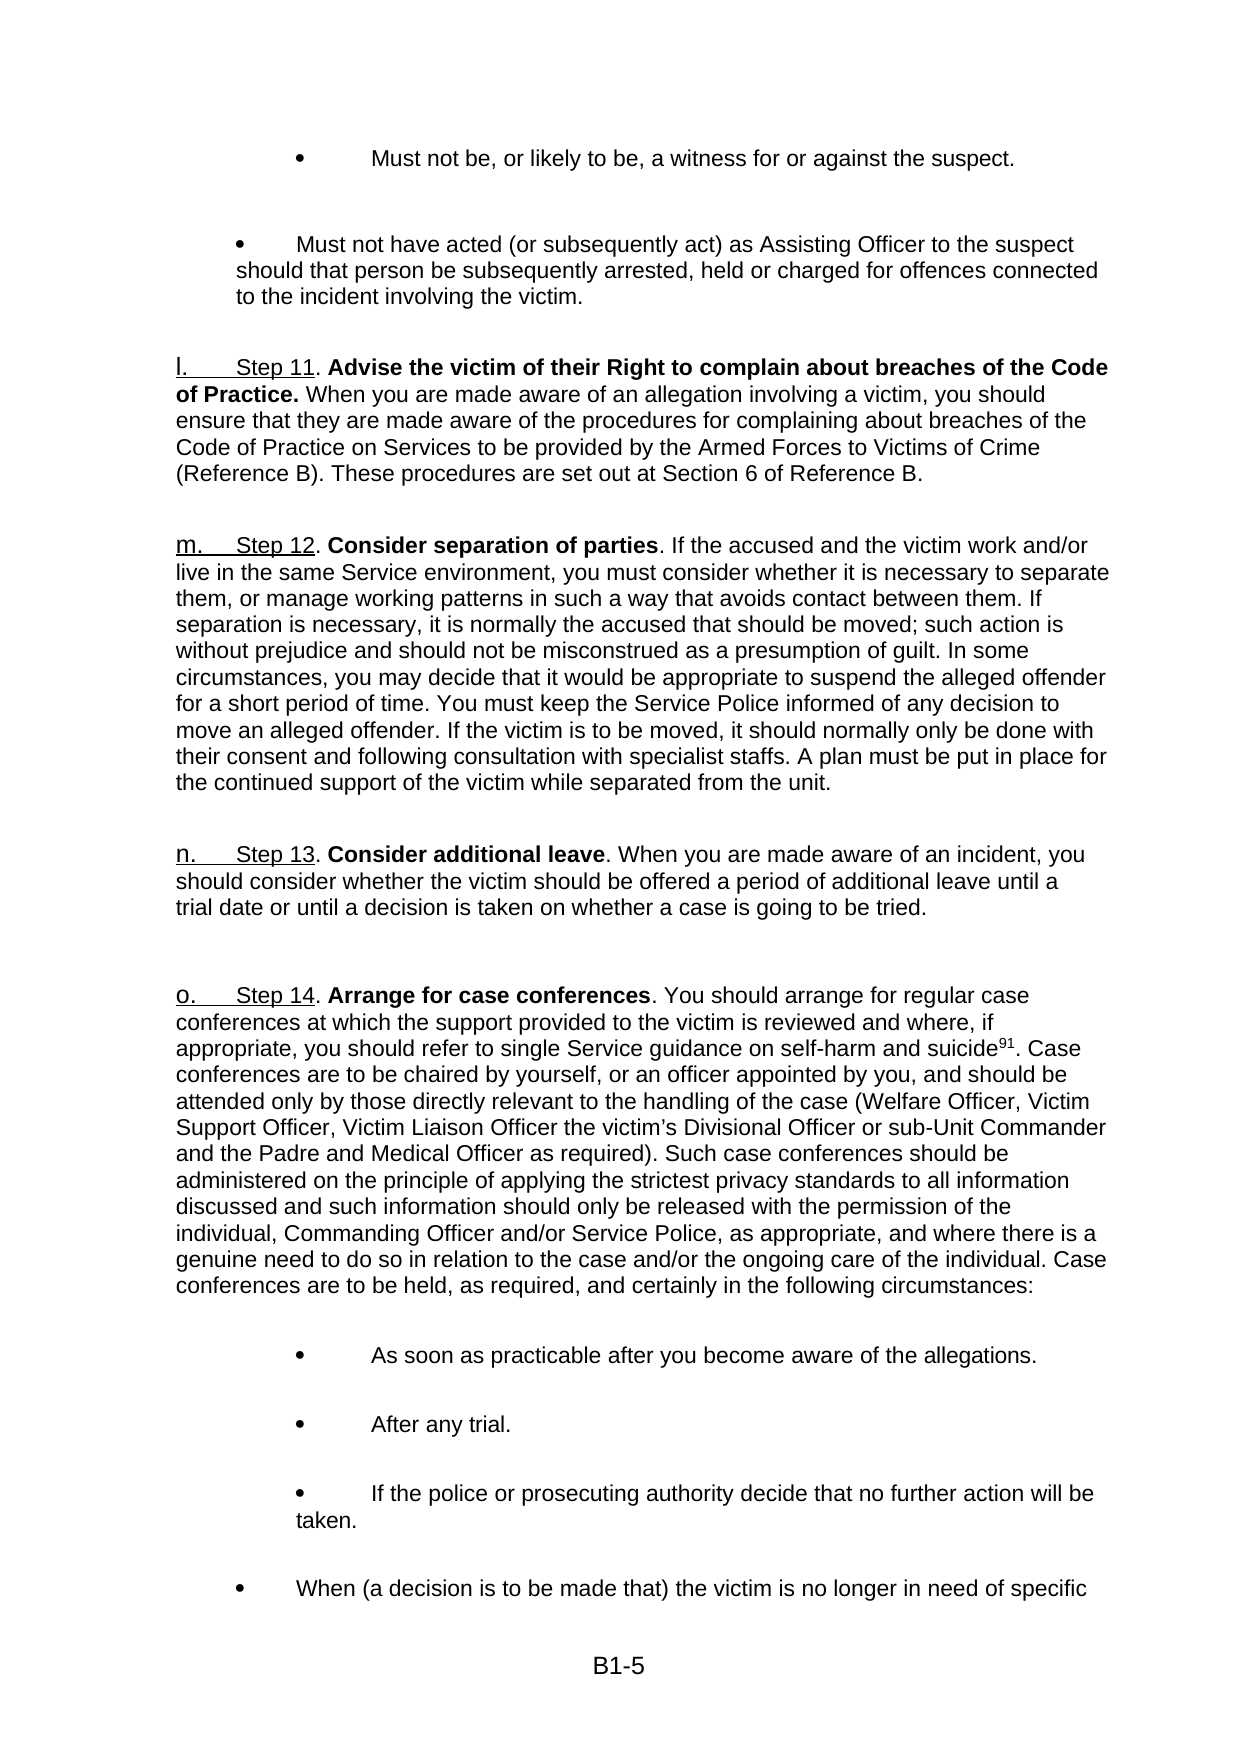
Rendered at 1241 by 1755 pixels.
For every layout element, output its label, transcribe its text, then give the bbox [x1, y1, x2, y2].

list When (a decision is to be made that) the victim is no longer in need of specific [236, 1576, 1092, 1602]
list Step 14. Arrange for case conferences. You should arrange for regular case conferences at which the support provided to the victim is reviewed and where, if appropriate, you should refer to single Service guidance on self-harm and suicide91. Case conferences are to be chaired by yourself, or an officer appointed by you, and should be attended only by those directly relevant to the handling of the case (Welfare Officer, Victim Support Officer, Victim Liaison Officer the victim’s Divisional Officer or sub-Unit Commander and the Padre and Medical Officer as required). Such case conferences should be administered on the principle of applying the strictest privacy standards to all information discussed and such information should only be released with the permission of the individual, Commanding Officer and/or Service Police, as appropriate, and where there is a genuine need to do so in relation to the case and/or the ongoing care of the individual. Case conferences are to be held, as required, and certainly in the following circumstances: [176, 980, 1117, 1298]
list Step 11. Advise the victim of their Right to complain about breaches of the Code of Practice. When you are made aware of an allegation involving a victim, you should ensure that they are made aware of the procedures for complaining about breaches of the Code of Practice on Services to be provided by the Armed Forces to Victims of Crime (Reference B). These procedures are set out at Section 6 of Reference B. [176, 352, 1109, 487]
list As soon as practicable after you become aware of the allegations. [296, 1342, 1143, 1368]
list Step 12. Consider separation of parties. If the accused and the victim work and/or live in the same Service environment, you must consider whether it is necessary to separate them, or manage working patterns in such a way that avoids contact between them. If separation is necessary, it is normally the accused that should be moved; such action is without prejudice and should not be misconstrued as a presumption of guilt. In some circumstances, you may decide that it would be appropriate to suspend the alleged offender for a short period of time. You must keep the Service Police informed of any decision to move an alleged offender. If the victim is to be moved, it should normally only be done with their consent and following consultation with specialist staffs. A plan must be put in place for the continued support of the victim while separated from the unit. [176, 530, 1111, 796]
list Must not have acted (or subsequently act) as Assisting Officer to the suspect should that person be subsequently arrested, held or charged for offences connected to the incident involving the victim. [236, 231, 1099, 310]
list If the police or prosecuting authority decide that no further action will be taken. [296, 1480, 1143, 1533]
list Must not be, or likely to be, a witness for or against the suspect. [296, 145, 1143, 171]
list Step 13. Consider additional leave. When you are made aware of an incident, you should consider whether the victim should be offered a period of additional leave until a trial date or until a decision is taken on whether a case is going to be tried. [176, 839, 1087, 920]
list After any trial. [296, 1411, 1143, 1437]
